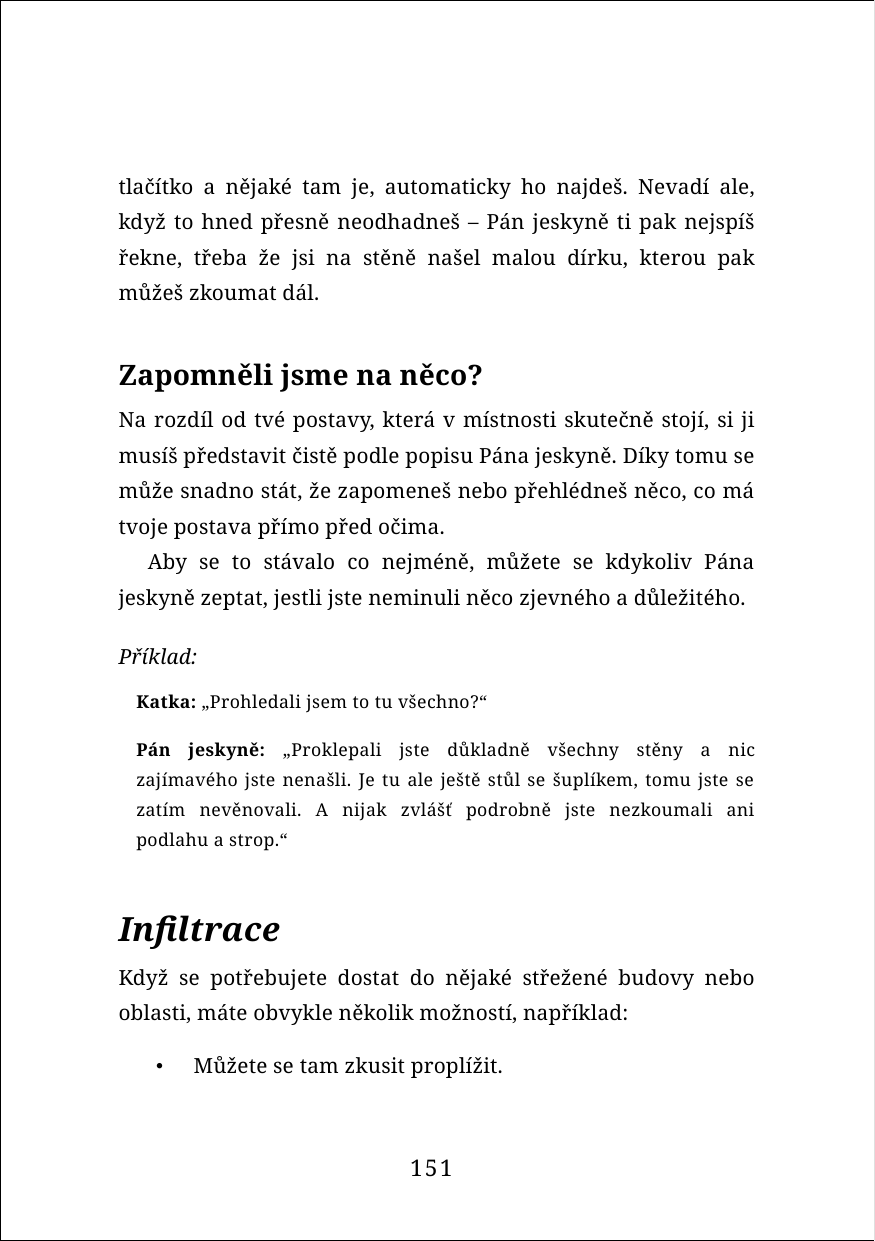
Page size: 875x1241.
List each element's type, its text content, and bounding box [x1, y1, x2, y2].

subtitle Zapomněli jsme na něco? [118, 355, 756, 393]
subtitle Infiltrace [118, 905, 756, 951]
text Pán jeskyně: „Proklepali jste důkladně všechny stěny a nic zajímavého jste nenašli. Je tu ale ještě stůl se šuplíkem, tomu jste se zatím nevěnovali. A nijak zvlášť podrobně jste nezkoumali ani podlahu a strop.“ [136, 737, 756, 852]
text Příklad: [118, 642, 756, 671]
text Katka: „Prohledali jsem to tu všechno?“ [136, 689, 756, 713]
text Na rozdíl od tvé postavy, která v místnosti skutečně stojí, si ji musíš představit čistě podle popisu Pána jeskyně. Díky tomu se může snadno stát, že zapomeneš nebo přehlédneš něco, co má tvoje postava přímo před očima. Aby se to stávalo co nejméně, můžete se kdykoliv Pána jeskyně zeptat, jestli jste neminuli něco zjevného a důležitého. [118, 405, 756, 611]
text Když se potřebujete dostat do nějaké střežené budovy nebo oblasti, máte obvykle několik možností, například: [118, 963, 756, 1027]
list Můžete se tam zkusit proplížit. [156, 1051, 756, 1080]
text tlačítko a nějaké tam je, automaticky ho najdeš. Nevadí ale, když to hned přesně neodhadneš – Pán jeskyně ti pak nejspíš řekne, třeba že jsi na stěně našel malou dírku, kterou pak můžeš zkoumat dál. [118, 172, 756, 307]
